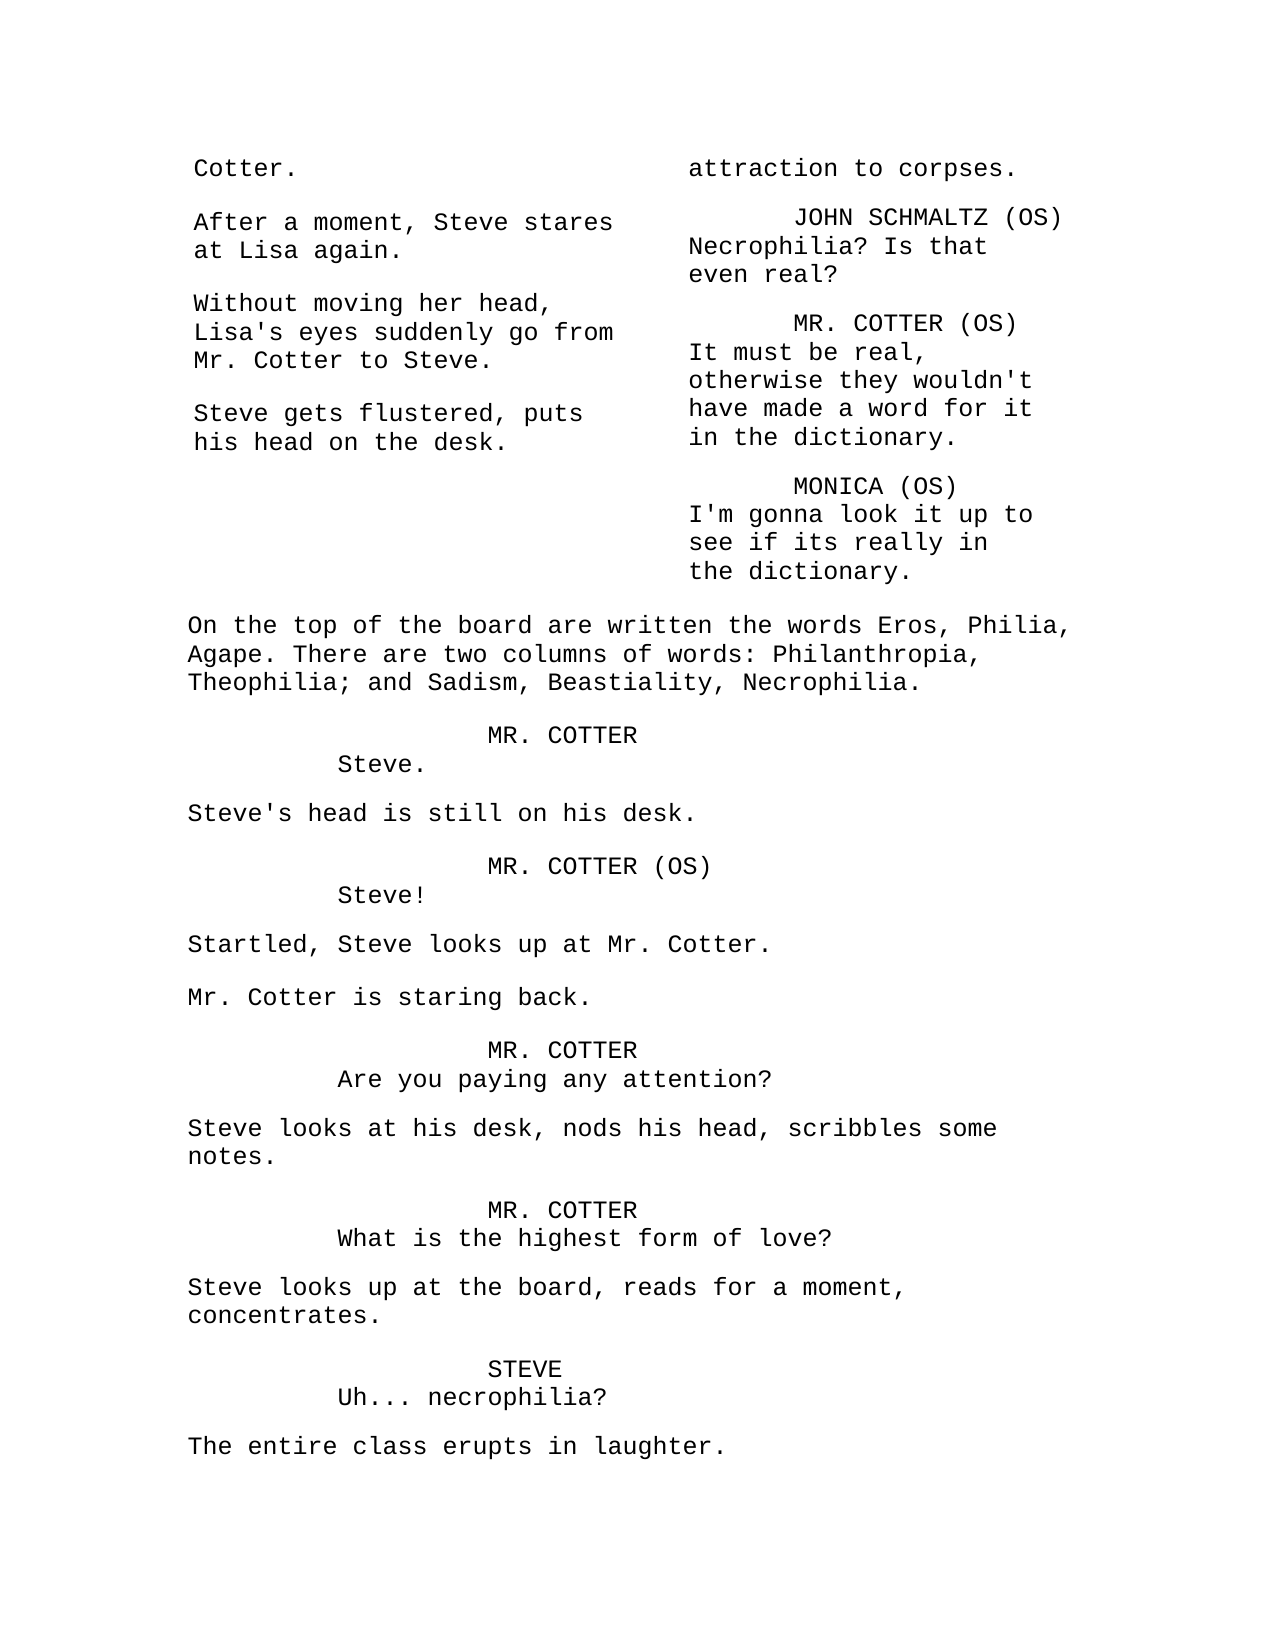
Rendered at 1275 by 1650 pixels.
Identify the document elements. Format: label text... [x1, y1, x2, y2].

text On the top of the board are written the words Eros, Philia, Agape. There are two columns of words: Philanthropia, Theophilia; and Sadism, Beastiality, Necrophilia. [187, 613, 1087, 698]
text Startled, Steve looks up at Mr. Cotter. [187, 931, 1087, 960]
text Are you paying any attention? [337, 1066, 937, 1095]
table_header attraction to corpses. JOHN SCHMALTZ (OS) Necrophilia? Is that even real? MR. COTTER (OS) It must be real, otherwise they wouldn't have made a word for it in the dictionary. MONICA (OS) I'm gonna look it up to see if its really in the dictionary. [638, 150, 1087, 613]
text Steve. [337, 751, 937, 780]
text STEVE [187, 1356, 1087, 1385]
text Steve looks up at the board, reads for a moment, concentrates. [187, 1275, 1087, 1331]
text MR. COTTER [187, 1038, 1087, 1066]
text The entire class erupts in laughter. [187, 1434, 1087, 1462]
text MR. COTTER (OS) [187, 854, 1087, 882]
text Steve's head is still on his desk. [187, 801, 1087, 829]
text Steve looks at his desk, nods his head, scribbles some notes. [187, 1116, 1087, 1172]
text MR. COTTER [187, 723, 1087, 751]
text What is the highest form of love? [337, 1226, 937, 1254]
text Mr. Cotter is staring back. [187, 985, 1087, 1013]
text MR. COTTER [187, 1197, 1087, 1226]
text Steve! [337, 882, 937, 911]
text Uh... necrophilia? [337, 1385, 937, 1413]
table_header Cotter. After a moment, Steve stares at Lisa again. Without moving her head, Lisa's eyes suddenly go from Mr. Cotter to Steve. Steve gets flustered, puts his head on the desk. [188, 150, 637, 613]
